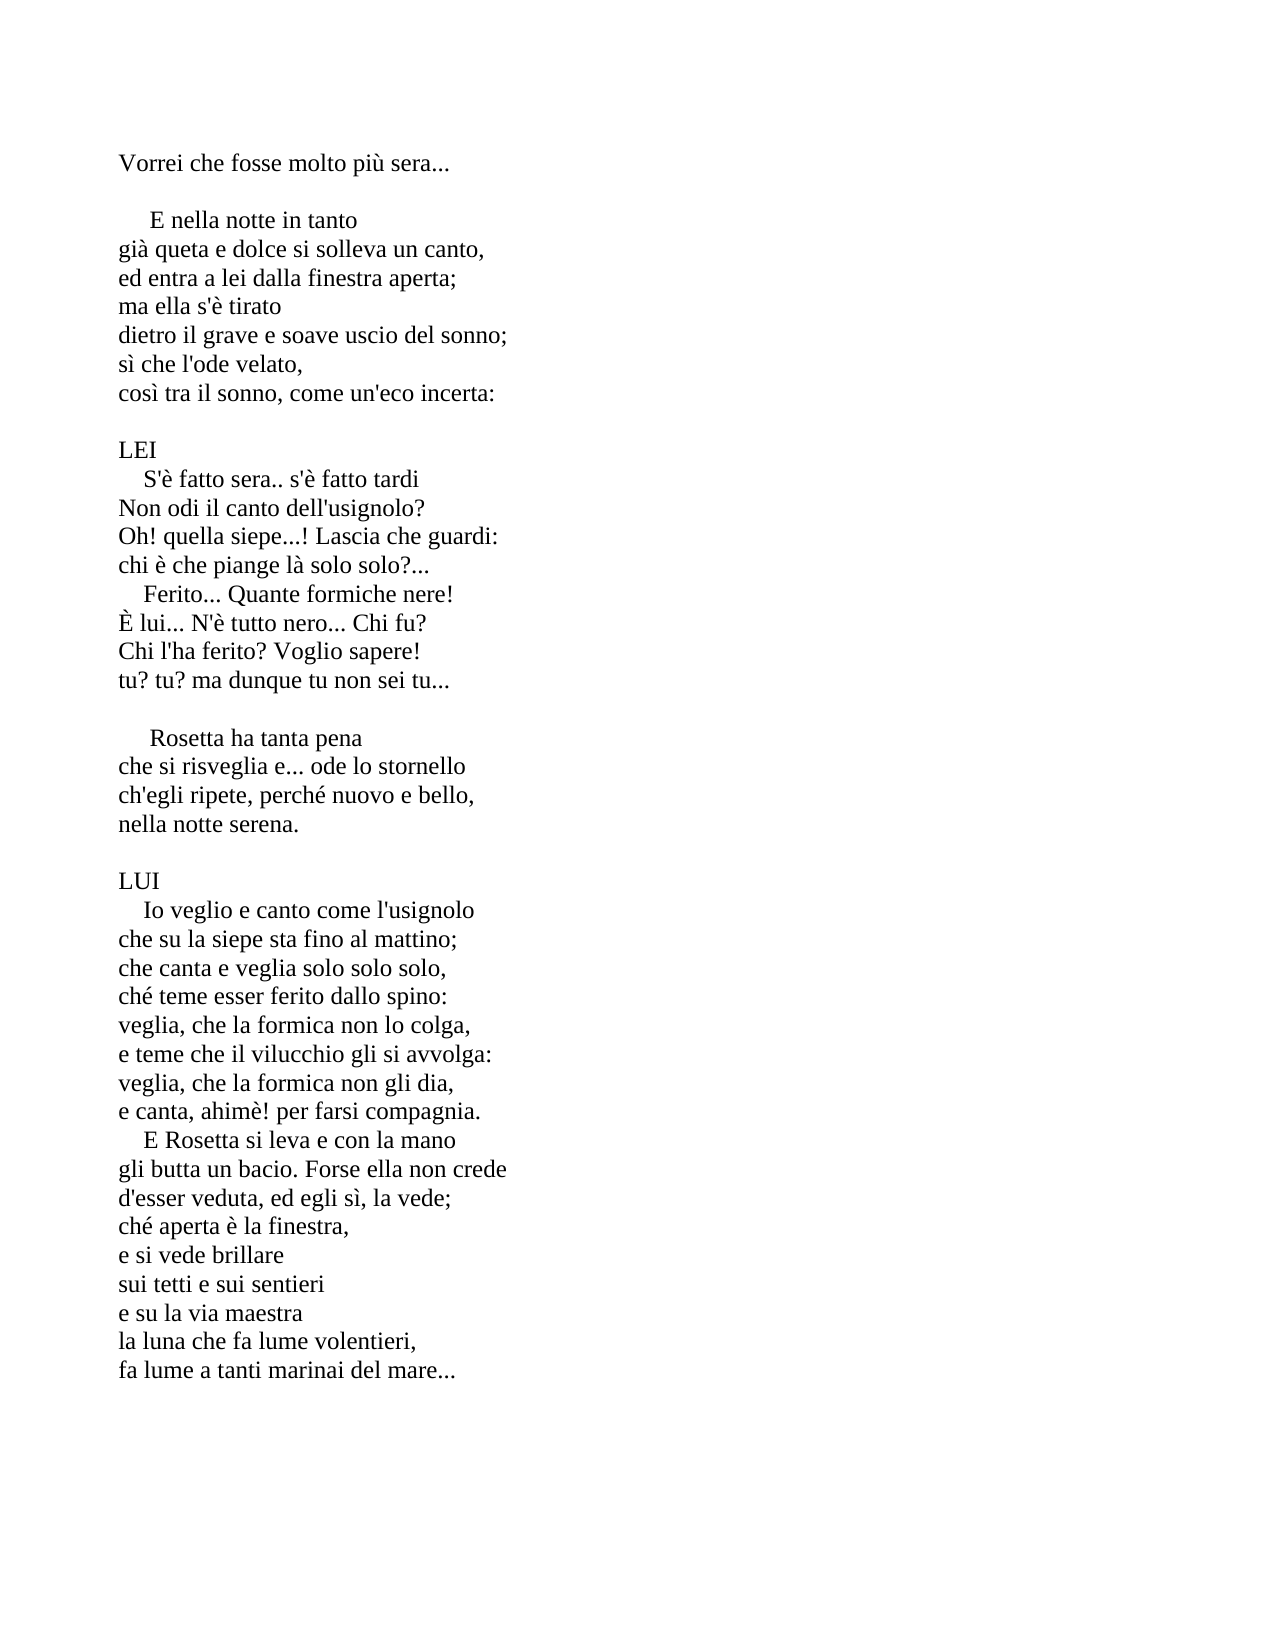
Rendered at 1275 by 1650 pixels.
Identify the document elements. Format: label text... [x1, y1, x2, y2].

text chi è che piange là solo solo?... [118, 550, 1157, 579]
text Chi l'ha ferito? Voglio sapere! [118, 636, 1157, 665]
text che si risveglia e... ode lo stornello [118, 751, 1157, 780]
text Ferito... Quante formiche nere! [118, 579, 1157, 608]
text gli butta un bacio. Forse ella non crede [118, 1154, 1157, 1183]
text tu? tu? ma dunque tu non sei tu... [118, 665, 1157, 694]
text che canta e veglia solo solo solo, [118, 953, 1157, 981]
text nella notte serena. [118, 809, 1157, 838]
text così tra il sonno, come un'eco incerta: [118, 378, 1157, 406]
text ché aperta è la finestra, [118, 1211, 1157, 1240]
text LEI [118, 435, 1157, 464]
text È lui... N'è tutto nero... Chi fu? [118, 608, 1157, 636]
text ed entra a lei dalla finestra aperta; [118, 263, 1157, 291]
text d'esser veduta, ed egli sì, la vede; [118, 1183, 1157, 1211]
text dietro il grave e soave uscio del sonno; [118, 320, 1157, 349]
text ma ella s'è tirato [118, 291, 1157, 320]
text LUI [118, 866, 1157, 895]
text sui tetti e sui sentieri [118, 1269, 1157, 1298]
text che su la siepe sta fino al mattino; [118, 924, 1157, 953]
text e teme che il vilucchio gli si avvolga: [118, 1039, 1157, 1068]
text ch'egli ripete, perché nuovo e bello, [118, 780, 1157, 809]
text e su la via maestra [118, 1298, 1157, 1326]
text fa lume a tanti marinai del mare... [118, 1355, 1157, 1384]
text Non odi il canto dell'usignolo? [118, 493, 1157, 521]
text e si vede brillare [118, 1240, 1157, 1269]
text sì che l'ode velato, [118, 349, 1157, 378]
text e canta, ahimè! per farsi compagnia. [118, 1096, 1157, 1125]
text Rosetta ha tanta pena [118, 723, 1157, 751]
text la luna che fa lume volentieri, [118, 1326, 1157, 1355]
text E nella notte in tanto [118, 205, 1157, 234]
text già queta e dolce si solleva un canto, [118, 234, 1157, 263]
text E Rosetta si leva e con la mano [118, 1125, 1157, 1154]
text Io veglio e canto come l'usignolo [118, 895, 1157, 924]
text S'è fatto sera.. s'è fatto tardi [118, 464, 1157, 493]
text ché teme esser ferito dallo spino: [118, 981, 1157, 1010]
text Oh! quella siepe...! Lascia che guardi: [118, 521, 1157, 550]
text veglia, che la formica non gli dia, [118, 1068, 1157, 1096]
text Vorrei che fosse molto più sera... [118, 148, 1157, 176]
text veglia, che la formica non lo colga, [118, 1010, 1157, 1039]
